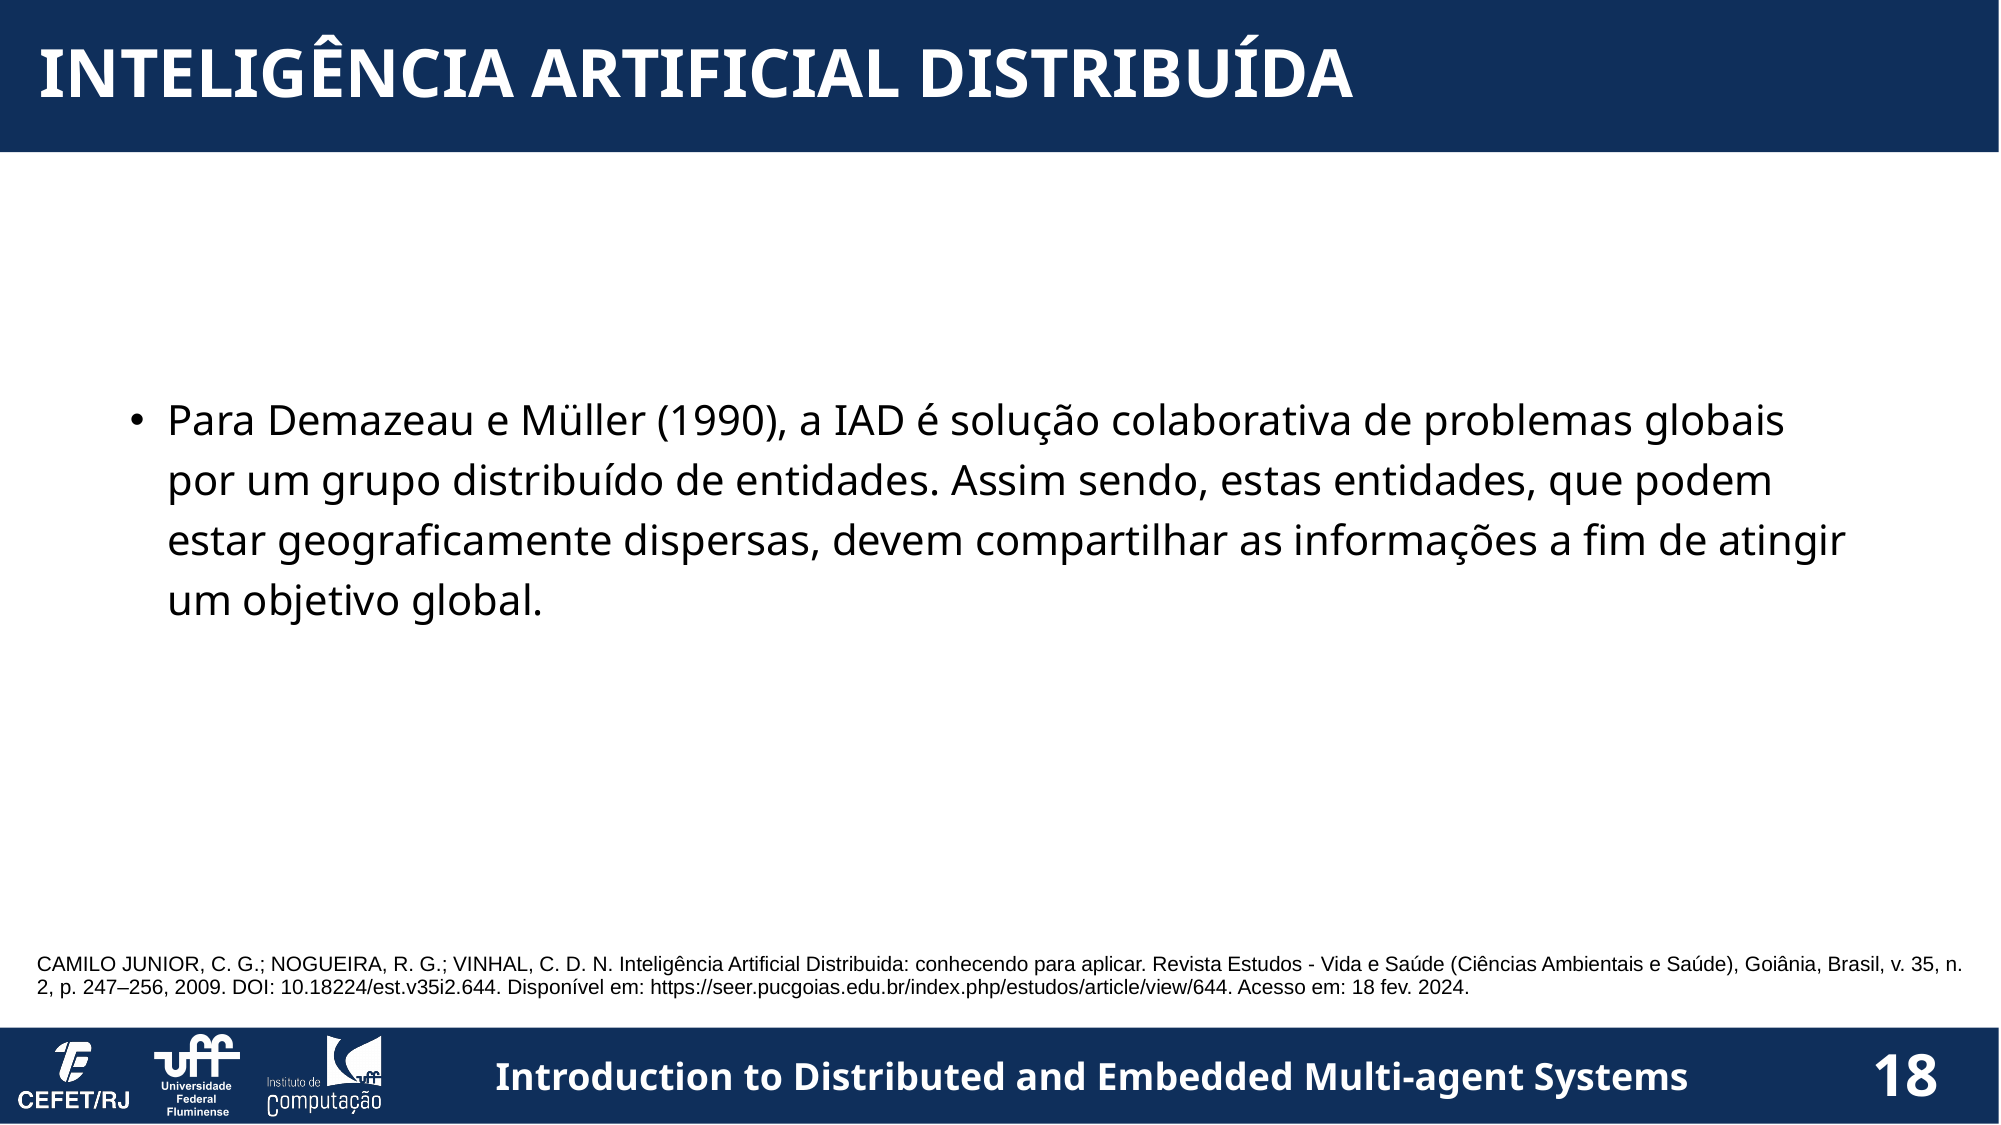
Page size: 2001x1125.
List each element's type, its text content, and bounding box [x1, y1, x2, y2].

text_box CAMILO JUNIOR, C. G.; NOGUEIRA, R. G.; VINHAL, C. D. N. Inteligência Artificial Distribuida: conhecendo para aplicar. Revista Estudos - Vida e Saúde (Ciências Ambientais e Saúde), Goiânia, Brasil, v. 35, n. 2, p. 247–256, 2009. DOI: 10.18224/est.v35i2.644. Disponível em: https://seer.pucgoias.edu.br/index.php/estudos/article/view/644. Acesso em: 18 fev. 2024. [22, 944, 2000, 1125]
list Para Demazeau e Müller (1990), a IAD é solução colaborativa de problemas globais por um grupo distribuído de entidades. Assim sendo, estas entidades, que podem estar geograficamente dispersas, devem compartilhar as informações a fim de atingir um objetivo global. [114, 376, 1869, 944]
text_box INTELIGÊNCIA ARTIFICIAL DISTRIBUÍDA [25, 23, 1999, 119]
picture [18, 1021, 22, 1125]
